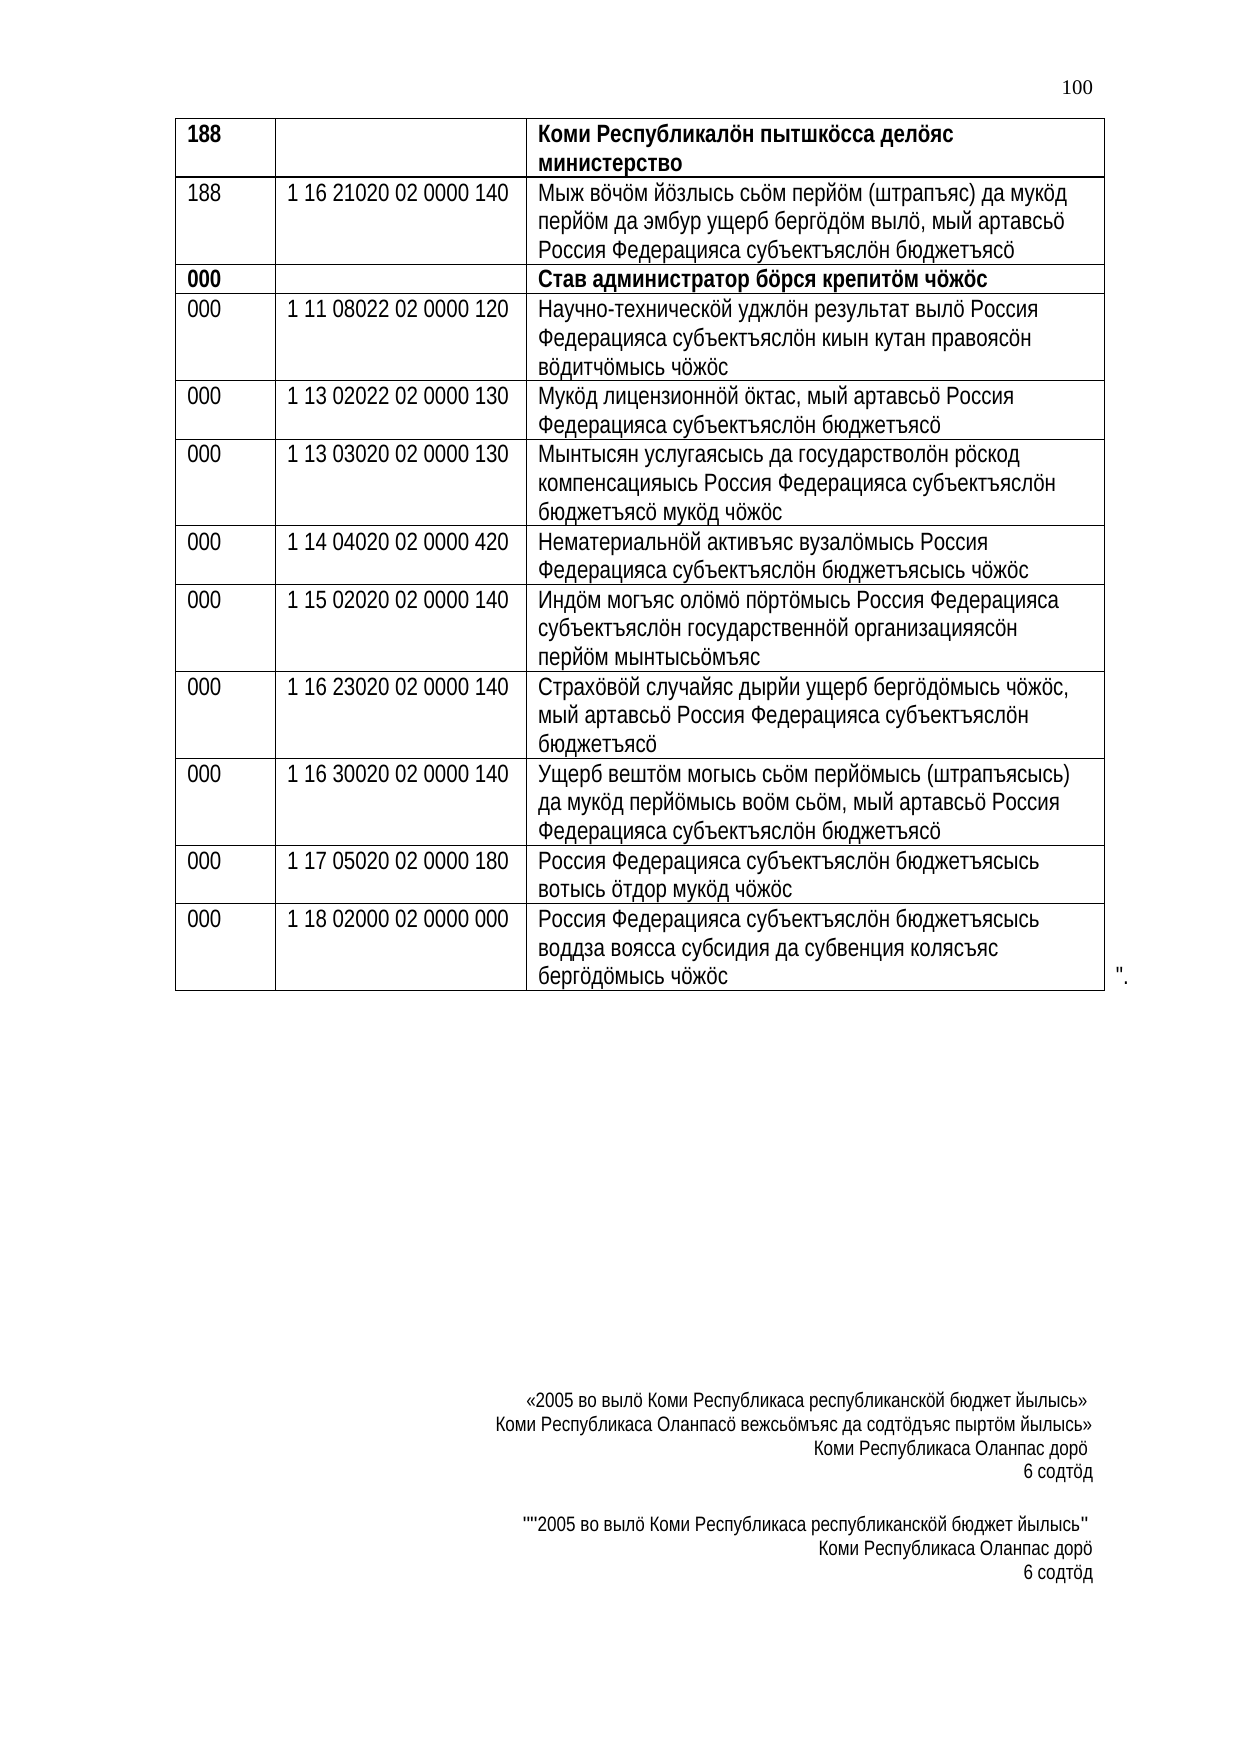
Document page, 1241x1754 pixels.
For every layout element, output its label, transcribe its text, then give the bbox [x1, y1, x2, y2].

table_cell 1 13 02022 02 0000 130 [276, 381, 526, 438]
table_cell Россия Федерацияса субъектъяслöн бюджетъясысь вотысь öтдор мукöд чöжöс [527, 846, 1104, 903]
table_cell [1105, 671, 1148, 758]
table_cell [1105, 293, 1148, 380]
text 6 содтöд [187, 1560, 1093, 1584]
table_cell [1105, 758, 1148, 845]
table_cell 1 16 23020 02 0000 140 [276, 672, 526, 758]
table_cell 1 14 04020 02 0000 420 [276, 526, 526, 584]
table_cell 000 [176, 440, 275, 525]
table_cell 1 11 08022 02 0000 120 [276, 294, 526, 380]
table_cell 188 [176, 178, 275, 263]
table_cell 000 [176, 526, 275, 584]
table_cell Научно-техническöй уджлöн результат вылö Россия Федерацияса субъектъяслöн киын кутан правоясöн вöдитчöмысь чöжöс [527, 294, 1104, 380]
table_cell Мукöд лицензионнöй öктас, мый артавсьö Россия Федерацияса субъектъяслöн бюджетъясö [527, 381, 1104, 438]
table_cell Страхöвöй случайяс дырйи ущерб бергöдöмысь чöжöс, мый артавсьö Россия Федерацияса субъектъяслöн бюджетъясö [527, 672, 1104, 758]
table_cell 188 [176, 119, 275, 176]
table_cell [1105, 525, 1148, 584]
table_cell [1105, 380, 1148, 438]
table_cell 000 [176, 265, 275, 293]
table_cell Став администратор бöрся крепитöм чöжöс [527, 265, 1104, 293]
table_cell 000 [176, 846, 275, 903]
table_cell 000 [176, 381, 275, 438]
table_cell 000 [176, 585, 275, 671]
table_cell Мынтысян услугаясысь да государстволöн рöскод компенсацияысь Россия Федерацияса субъектъяслöн бюджетъясö мукöд чöжöс [527, 440, 1104, 525]
table_cell [276, 119, 526, 176]
text Коми Республикаса Оланпас дорö [187, 1435, 1093, 1459]
table_cell [1105, 118, 1148, 176]
text 6 содтöд [187, 1459, 1093, 1483]
table_cell [276, 265, 526, 293]
table_cell 1 17 05020 02 0000 180 [276, 846, 526, 903]
table_cell [1105, 176, 1148, 263]
table_cell 000 [176, 294, 275, 380]
table_cell Россия Федерацияса субъектъяслöн бюджетъясысь воддза воясса субсидия да субвенция колясъяс бергöдöмысь чöжöс [527, 904, 1104, 990]
table_cell 1 18 02000 02 0000 000 [276, 904, 526, 990]
table_cell 1 15 02020 02 0000 140 [276, 585, 526, 671]
table_cell 1 16 21020 02 0000 140 [276, 178, 526, 263]
text «2005 во вылö Коми Республикаса республиканскöй бюджет йылысь» [187, 1387, 1093, 1411]
table_cell 1 16 30020 02 0000 140 [276, 759, 526, 845]
table_cell [1105, 584, 1148, 671]
table_cell Коми Республикалöн пытшкöсса делöяс министерство [527, 119, 1104, 176]
table_cell Мыж вöчöм йöзлысь сьöм перйöм (штрапъяс) да мукöд перйöм да эмбур ущерб бергöдöм вылö, мый артавсьö Россия Федерацияса субъектъяслöн бюджетъясö [527, 178, 1104, 263]
table_cell [1105, 439, 1148, 525]
text Коми Республикаса Оланпас дорö [187, 1536, 1093, 1560]
table_cell Индöм могъяс олöмö пöртöмысь Россия Федерацияса субъектъяслöн государственнöй организацияясöн перйöм мынтысьöмъяс [527, 585, 1104, 671]
text Коми Республикаса Оланпасö вежсьöмъяс да содтöдъяс пыртöм йылысь» [187, 1411, 1093, 1435]
table_cell 000 [176, 759, 275, 845]
table_cell 000 [176, 672, 275, 758]
table_cell 000 [176, 904, 275, 990]
text ""2005 во вылö Коми Республикаса республиканскöй бюджет йылысь" [187, 1512, 1093, 1536]
table_cell ". [1105, 903, 1148, 990]
table_cell [1105, 264, 1148, 293]
table_cell Нематериальнöй активъяс вузалöмысь Россия Федерацияса субъектъяслöн бюджетъясысь чöжöс [527, 526, 1104, 584]
table_cell 1 13 03020 02 0000 130 [276, 440, 526, 525]
table_cell [1105, 845, 1148, 903]
table_cell Ущерб вештöм могысь сьöм перйöмысь (штрапъясысь) да мукöд перйöмысь воöм сьöм, мый артавсьö Россия Федерацияса субъектъяслöн бюджетъясö [527, 759, 1104, 845]
